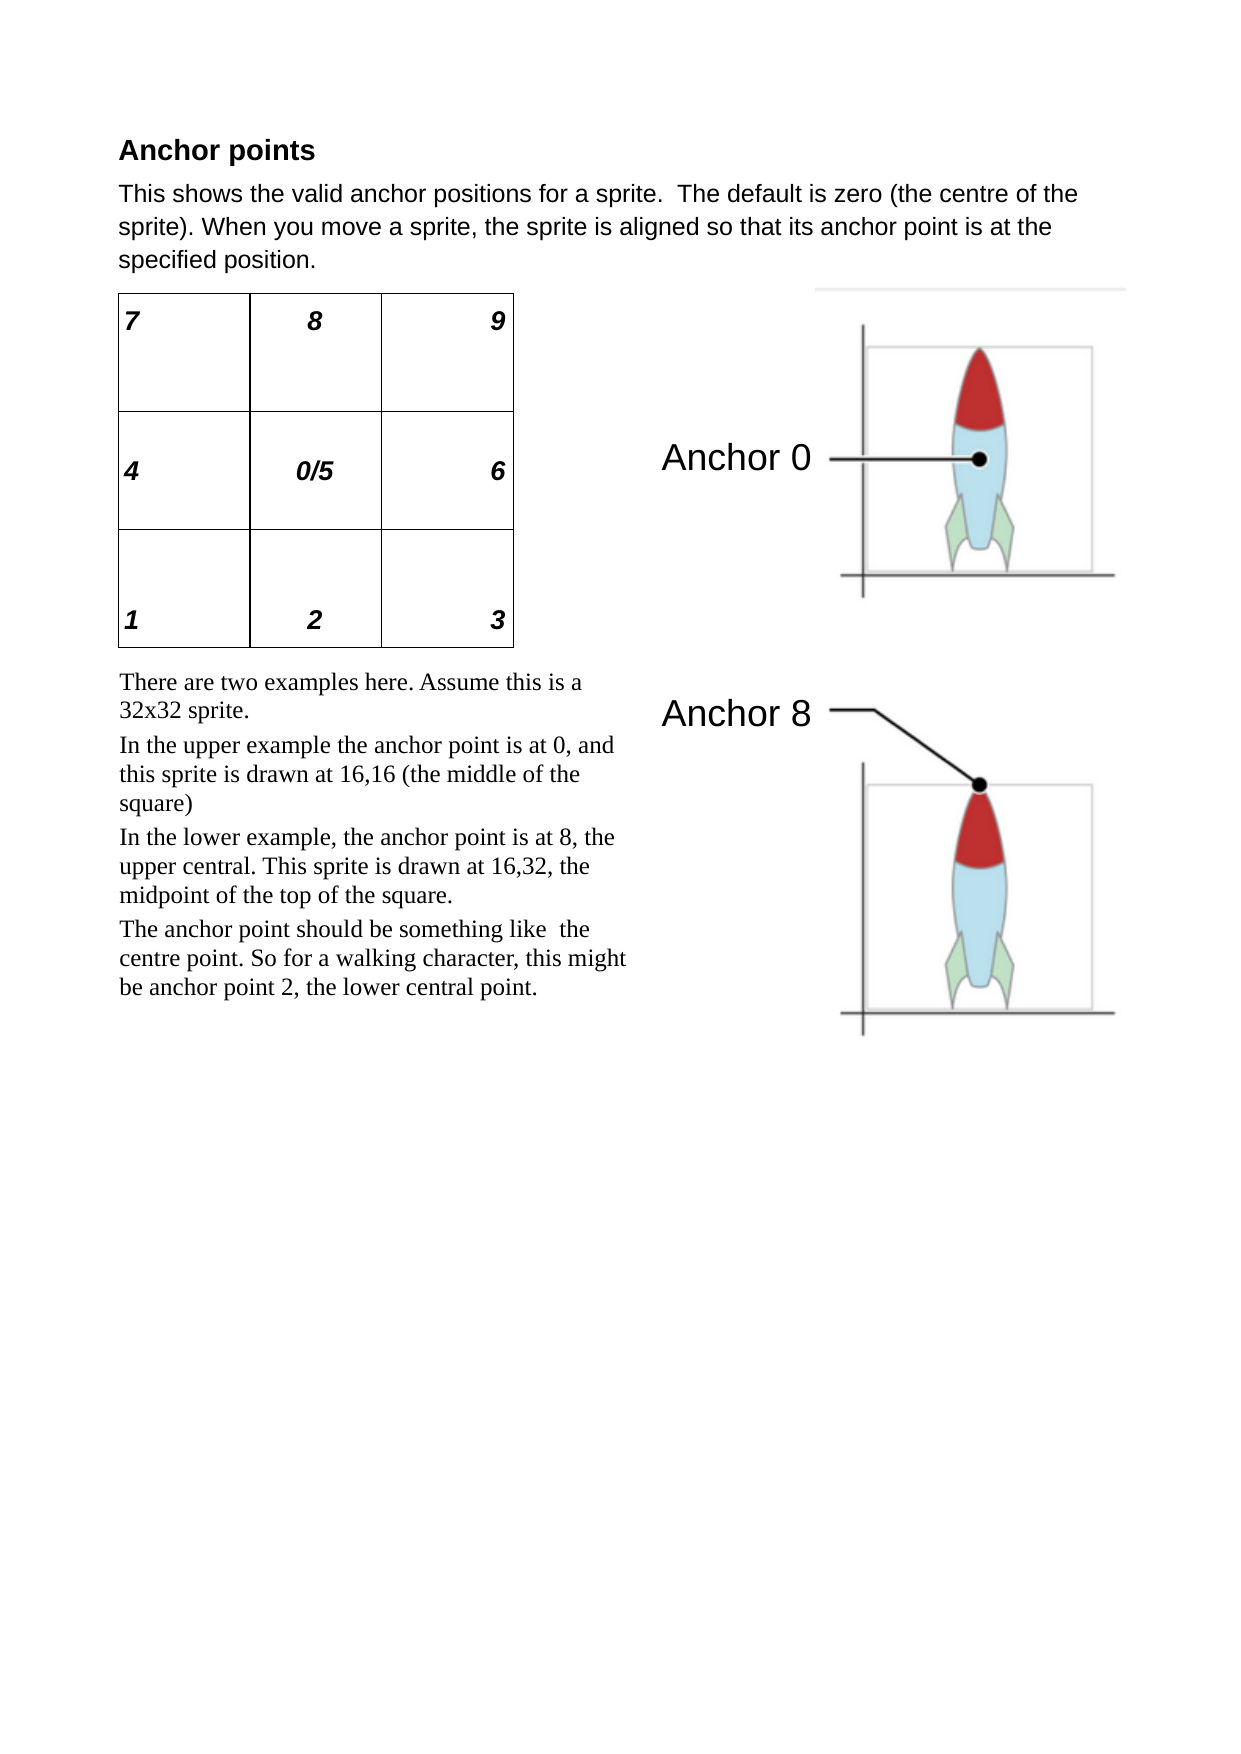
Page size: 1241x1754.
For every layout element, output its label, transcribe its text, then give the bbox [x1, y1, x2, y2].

table_cell 0/5 [251, 412, 381, 529]
picture [814, 285, 1126, 1039]
table_cell 2 [251, 530, 381, 647]
table_header 8 [251, 294, 381, 411]
table_cell 6 [382, 412, 513, 529]
table_cell 4 [119, 412, 249, 529]
table_cell 1 [119, 530, 249, 647]
table_header 9 [382, 294, 513, 411]
table_header 7 [119, 294, 249, 411]
table_cell 3 [382, 530, 513, 647]
subtitle Anchor points [118, 133, 1122, 166]
text This shows the valid anchor positions for a sprite. The default is zero (the centre of the sprite). When you move a sprite, the sprite is aligned so that its anchor point is at the specified position. [118, 179, 1122, 273]
